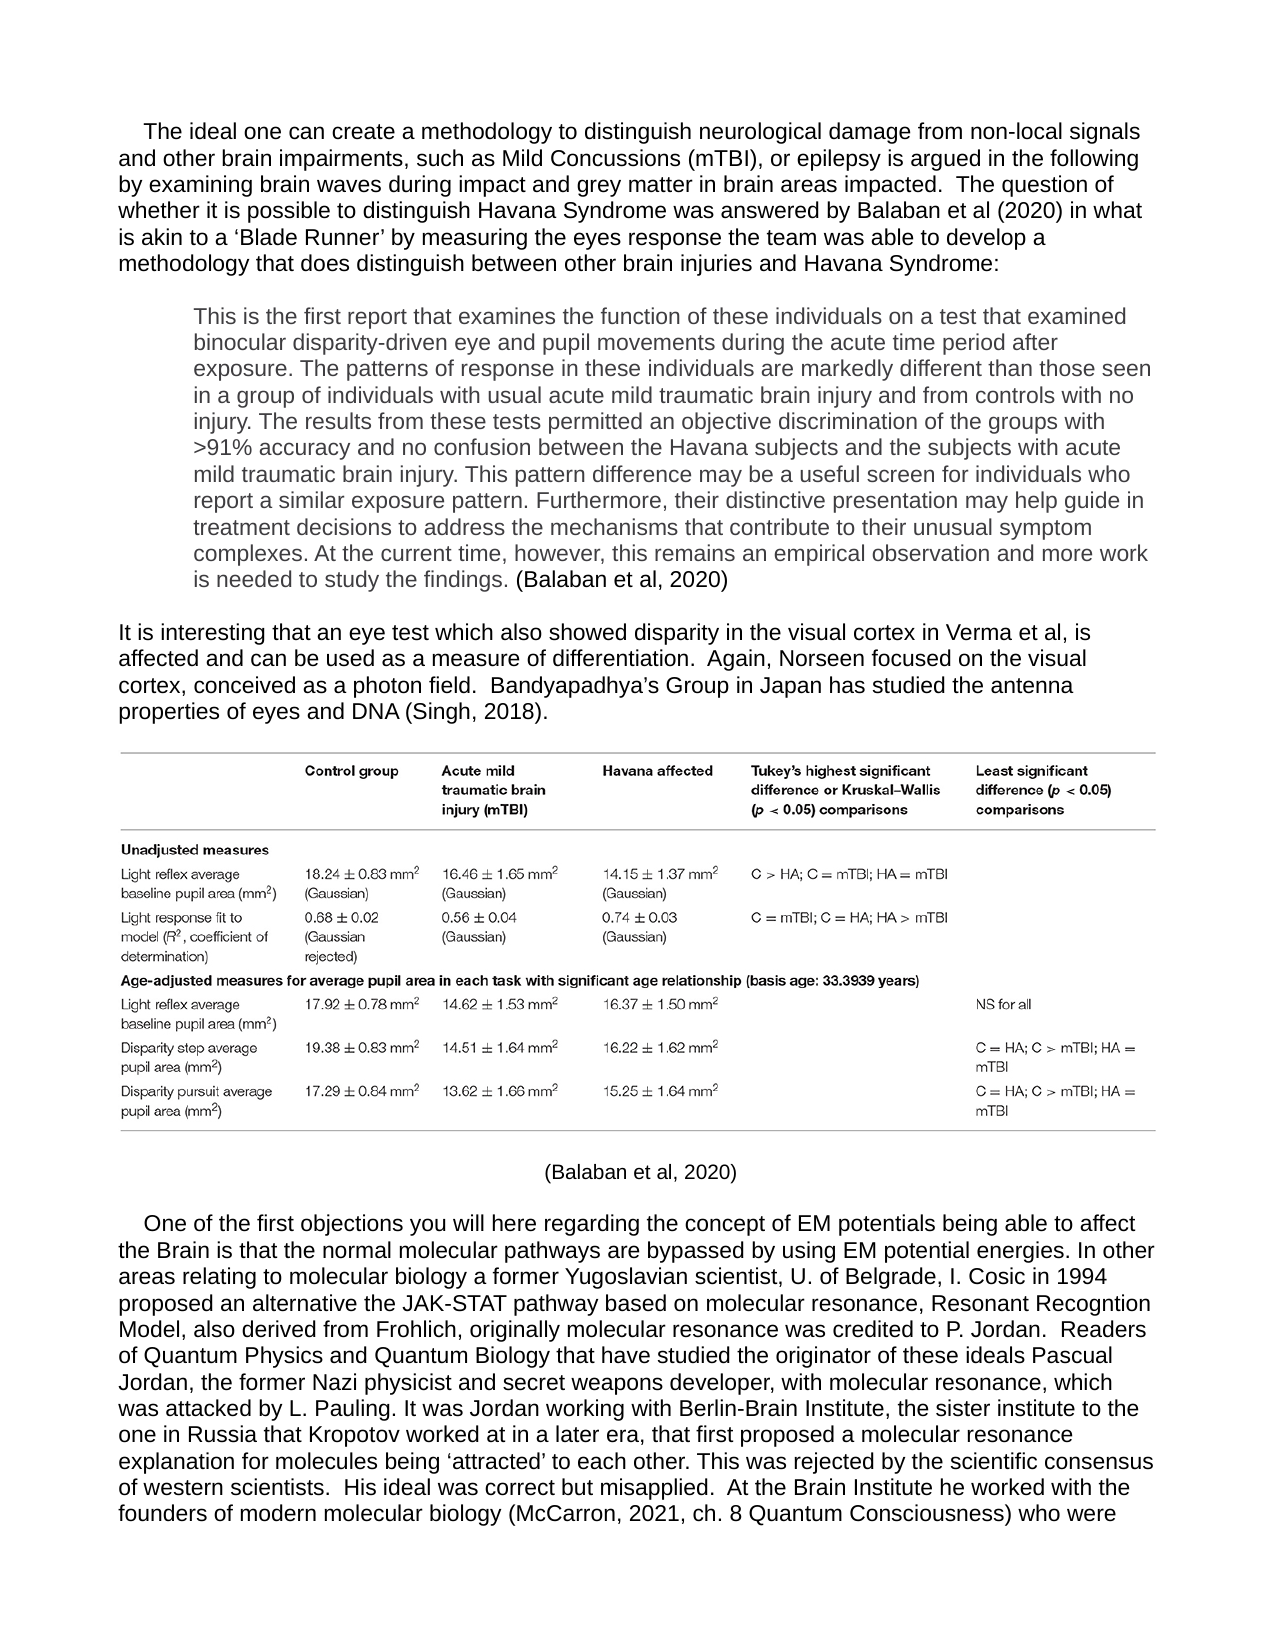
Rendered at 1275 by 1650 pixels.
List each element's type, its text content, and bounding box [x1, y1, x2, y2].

text The ideal one can create a methodology to distinguish neurological damage from non-local signals and other brain impairments, such as Mild Concussions (mTBI), or epilepsy is argued in the following by examining brain waves during impact and grey matter in brain areas impacted. The question of whether it is possible to distinguish Havana Syndrome was answered by Balaban et al (2020) in what is akin to a ‘Blade Runner’ by measuring the eyes response the team was able to develop a methodology that does distinguish between other brain injuries and Havana Syndrome: [118, 118, 1157, 276]
text (Balaban et al, 2020) [118, 1158, 1157, 1184]
picture [118, 750, 1157, 1132]
text It is interesting that an eye test which also showed disparity in the visual cortex in Verma et al, is affected and can be used as a measure of differentiation. Again, Norseen focused on the visual cortex, conceived as a photon field. Bandyapadhya’s Group in Japan has studied the antenna properties of eyes and DNA (Singh, 2018). [118, 619, 1157, 724]
text One of the first objections you will here regarding the concept of EM potentials being able to affect the Brain is that the normal molecular pathways are bypassed by using EM potential energies. In other areas relating to molecular biology a former Yugoslavian scientist, U. of Belgrade, I. Cosic in 1994 proposed an alternative the JAK-STAT pathway based on molecular resonance, Resonant Recogntion Model, also derived from Frohlich, originally molecular resonance was credited to P. Jordan. Readers of Quantum Physics and Quantum Biology that have studied the originator of these ideals Pascual Jordan, the former Nazi physicist and secret weapons developer, with molecular resonance, which was attacked by L. Pauling. It was Jordan working with Berlin-Brain Institute, the sister institute to the one in Russia that Kropotov worked at in a later era, that first proposed a molecular resonance explanation for molecules being ‘attracted’ to each other. This was rejected by the scientific consensus of western scientists. His ideal was correct but misapplied. At the Brain Institute he worked with the founders of modern molecular biology (McCarron, 2021, ch. 8 Quantum Consciousness) who were [118, 1210, 1157, 1527]
text This is the first report that examines the function of these individuals on a test that examined binocular disparity-driven eye and pupil movements during the acute time period after exposure. The patterns of response in these individuals are markedly different than those seen in a group of individuals with usual acute mild traumatic brain injury and from controls with no injury. The results from these tests permitted an objective discrimination of the groups with >91% accuracy and no confusion between the Havana subjects and the subjects with acute mild traumatic brain injury. This pattern difference may be a useful screen for individuals who report a similar exposure pattern. Furthermore, their distinctive presentation may help guide in treatment decisions to address the mechanisms that contribute to their unusual symptom complexes. At the current time, however, this remains an empirical observation and more work is needed to study the findings. (Balaban et al, 2020) [193, 303, 1157, 592]
